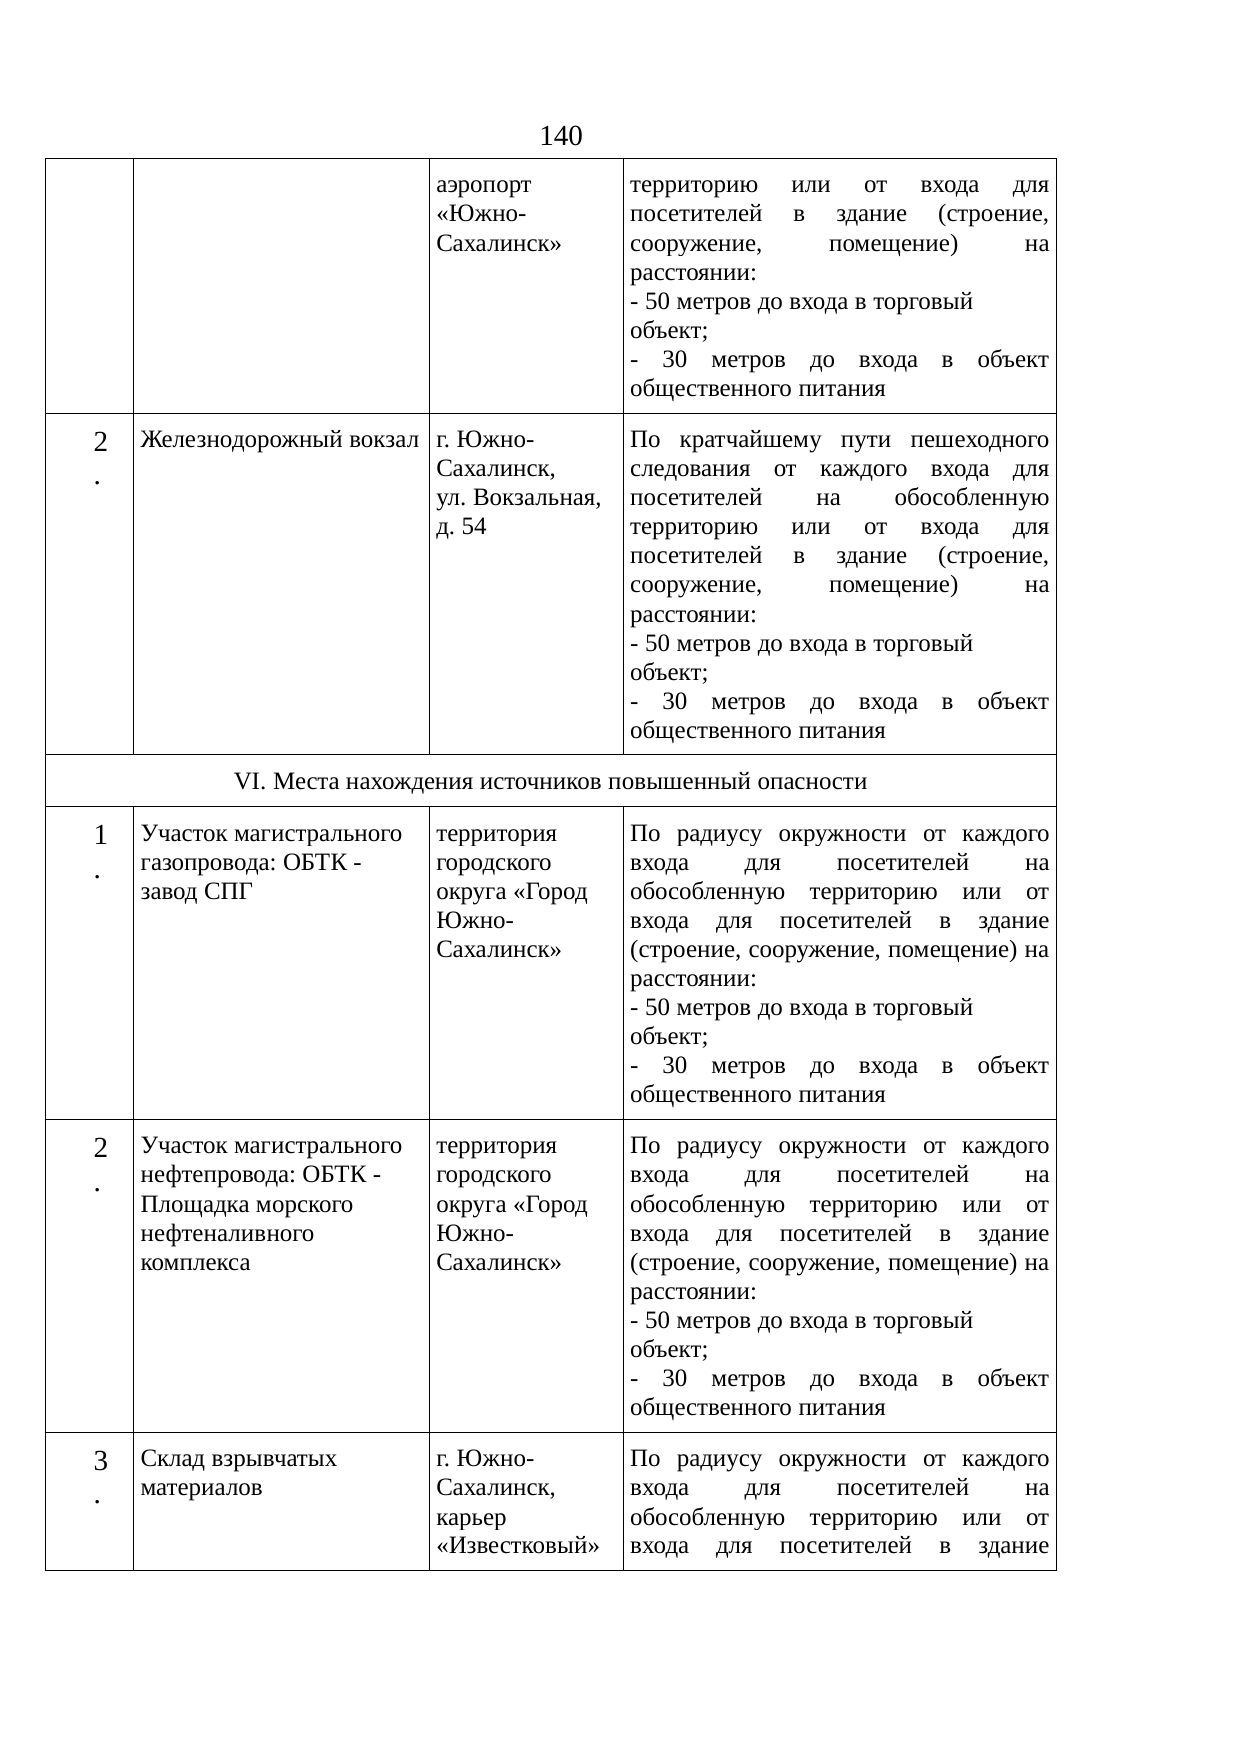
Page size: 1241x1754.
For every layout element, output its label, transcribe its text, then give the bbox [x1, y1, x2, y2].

table_cell территорию или от входа для посетителей в здание (строение, сооружение, помещение) на расстоянии: - 50 метров до входа в торговый объект; - 30 метров до входа в объект общественного питания [624, 159, 1056, 412]
table_cell г. Южно-Сахалинск, ул. Вокзальная, д. 54 [430, 414, 623, 754]
table_cell территория городского округа «Город Южно-Сахалинск» [430, 1120, 623, 1432]
table_cell [46, 414, 133, 754]
table_cell [46, 807, 133, 1119]
table_cell По кратчайшему пути пешеходного следования от каждого входа для посетителей на обособленную территорию или от входа для посетителей в здание (строение, сооружение, помещение) на расстоянии: - 50 метров до входа в торговый объект; - 30 метров до входа в объект общественного питания [624, 414, 1056, 754]
table_cell Участок магистрального газопровода: ОБТК - завод СПГ [134, 807, 429, 1119]
table_cell По радиусу окружности от каждого входа для посетителей на обособленную территорию или от входа для посетителей в здание [624, 1433, 1056, 1570]
table_cell Железнодорожный вокзал [134, 414, 429, 754]
table_cell территория городского округа «Город Южно-Сахалинск» [430, 807, 623, 1119]
table_cell [46, 159, 133, 412]
table_cell По радиусу окружности от каждого входа для посетителей на обособленную территорию или от входа для посетителей в здание (строение, сооружение, помещение) на расстоянии: - 50 метров до входа в торговый объект; - 30 метров до входа в объект общественного питания [624, 1120, 1056, 1432]
table_cell [46, 1120, 133, 1432]
table_cell [134, 159, 429, 412]
table_cell По радиусу окружности от каждого входа для посетителей на обособленную территорию или от входа для посетителей в здание (строение, сооружение, помещение) на расстоянии: - 50 метров до входа в торговый объект; - 30 метров до входа в объект общественного питания [624, 807, 1056, 1119]
table_cell VI. Места нахождения источников повышенный опасности [46, 755, 1056, 806]
table_cell Участок магистрального нефтепровода: ОБТК - Площадка морского нефтеналивного комплекса [134, 1120, 429, 1432]
table_cell г. Южно-Сахалинск, карьер «Известковый» [430, 1433, 623, 1570]
table_cell Склад взрывчатых материалов [134, 1433, 429, 1570]
table_cell аэропорт «Южно-Сахалинск» [430, 159, 623, 412]
table_cell [46, 1433, 133, 1570]
